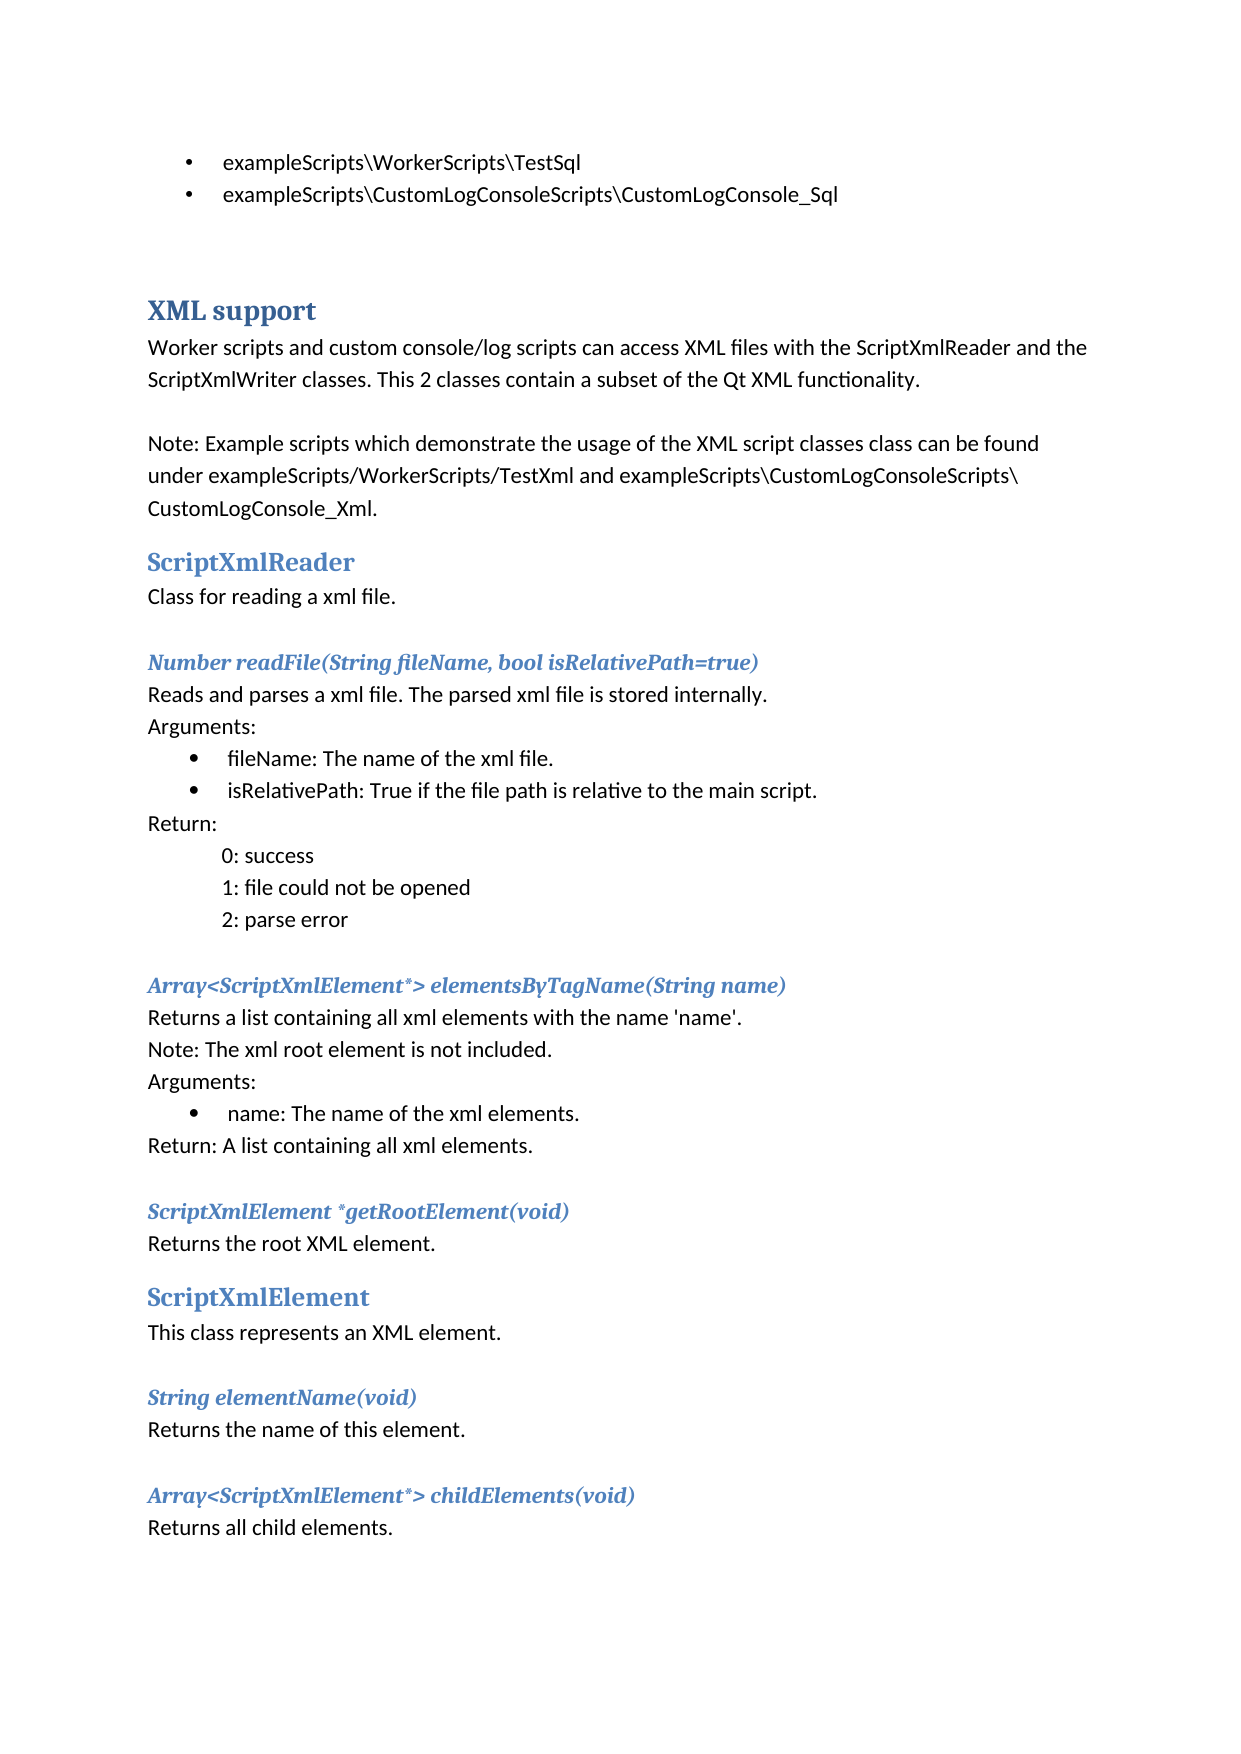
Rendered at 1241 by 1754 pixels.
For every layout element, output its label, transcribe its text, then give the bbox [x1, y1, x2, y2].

text Returns a list containing all xml elements with the name 'name'. [148, 1003, 1093, 1031]
text Class for reading a xml file. [148, 582, 1093, 610]
list exampleScripts\CustomLogConsoleScripts\CustomLogConsole_Sql [185, 180, 1093, 208]
subtitle Array<ScriptXmlElement*> elementsByTagName(String name) [148, 972, 1093, 999]
list isRelativePath: True if the file path is relative to the main script. [190, 776, 1093, 804]
text 1: file could not be opened [221, 873, 1093, 901]
text Arguments: [148, 712, 1093, 740]
list fileName: The name of the xml file. [190, 744, 1093, 772]
text Returns the name of this element. [148, 1415, 1093, 1443]
text Returns all child elements. [148, 1513, 1093, 1541]
subtitle Array<ScriptXmlElement*> childElements(void) [148, 1482, 1093, 1509]
text Note: The xml root element is not included. [148, 1035, 1093, 1063]
subtitle Number readFile(String fileName, bool isRelativePath=true) [148, 650, 1093, 676]
subtitle ScriptXmlElement [148, 1282, 1093, 1313]
text Arguments: [148, 1067, 1093, 1095]
text Worker scripts and custom console/log scripts can access XML files with the ScriptXmlReader and the ScriptXmlWriter classes. This 2 classes contain a subset of the Qt XML functionality. [148, 333, 1093, 393]
subtitle ScriptXmlReader [148, 547, 1093, 578]
text Returns the root XML element. [148, 1229, 1093, 1257]
text Return: [148, 809, 1093, 837]
text Note: Example scripts which demonstrate the usage of the XML script classes class can be found under exampleScripts/WorkerScripts/TestXml and exampleScripts\CustomLogConsoleScripts\CustomLogConsole_Xml. [148, 429, 1093, 522]
list name: The name of the xml elements. [190, 1099, 1093, 1127]
text 0: success [221, 841, 1093, 869]
text Reads and parses a xml file. The parsed xml file is stored internally. [148, 680, 1093, 708]
subtitle XML support [148, 294, 1093, 328]
list exampleScripts\WorkerScripts\TestSql [185, 148, 1093, 176]
text This class represents an XML element. [148, 1318, 1093, 1346]
subtitle String elementName(void) [148, 1385, 1093, 1411]
subtitle ScriptXmlElement *getRootElement(void) [148, 1199, 1093, 1225]
text 2: parse error [221, 905, 1093, 933]
text Return: A list containing all xml elements. [148, 1131, 1093, 1159]
